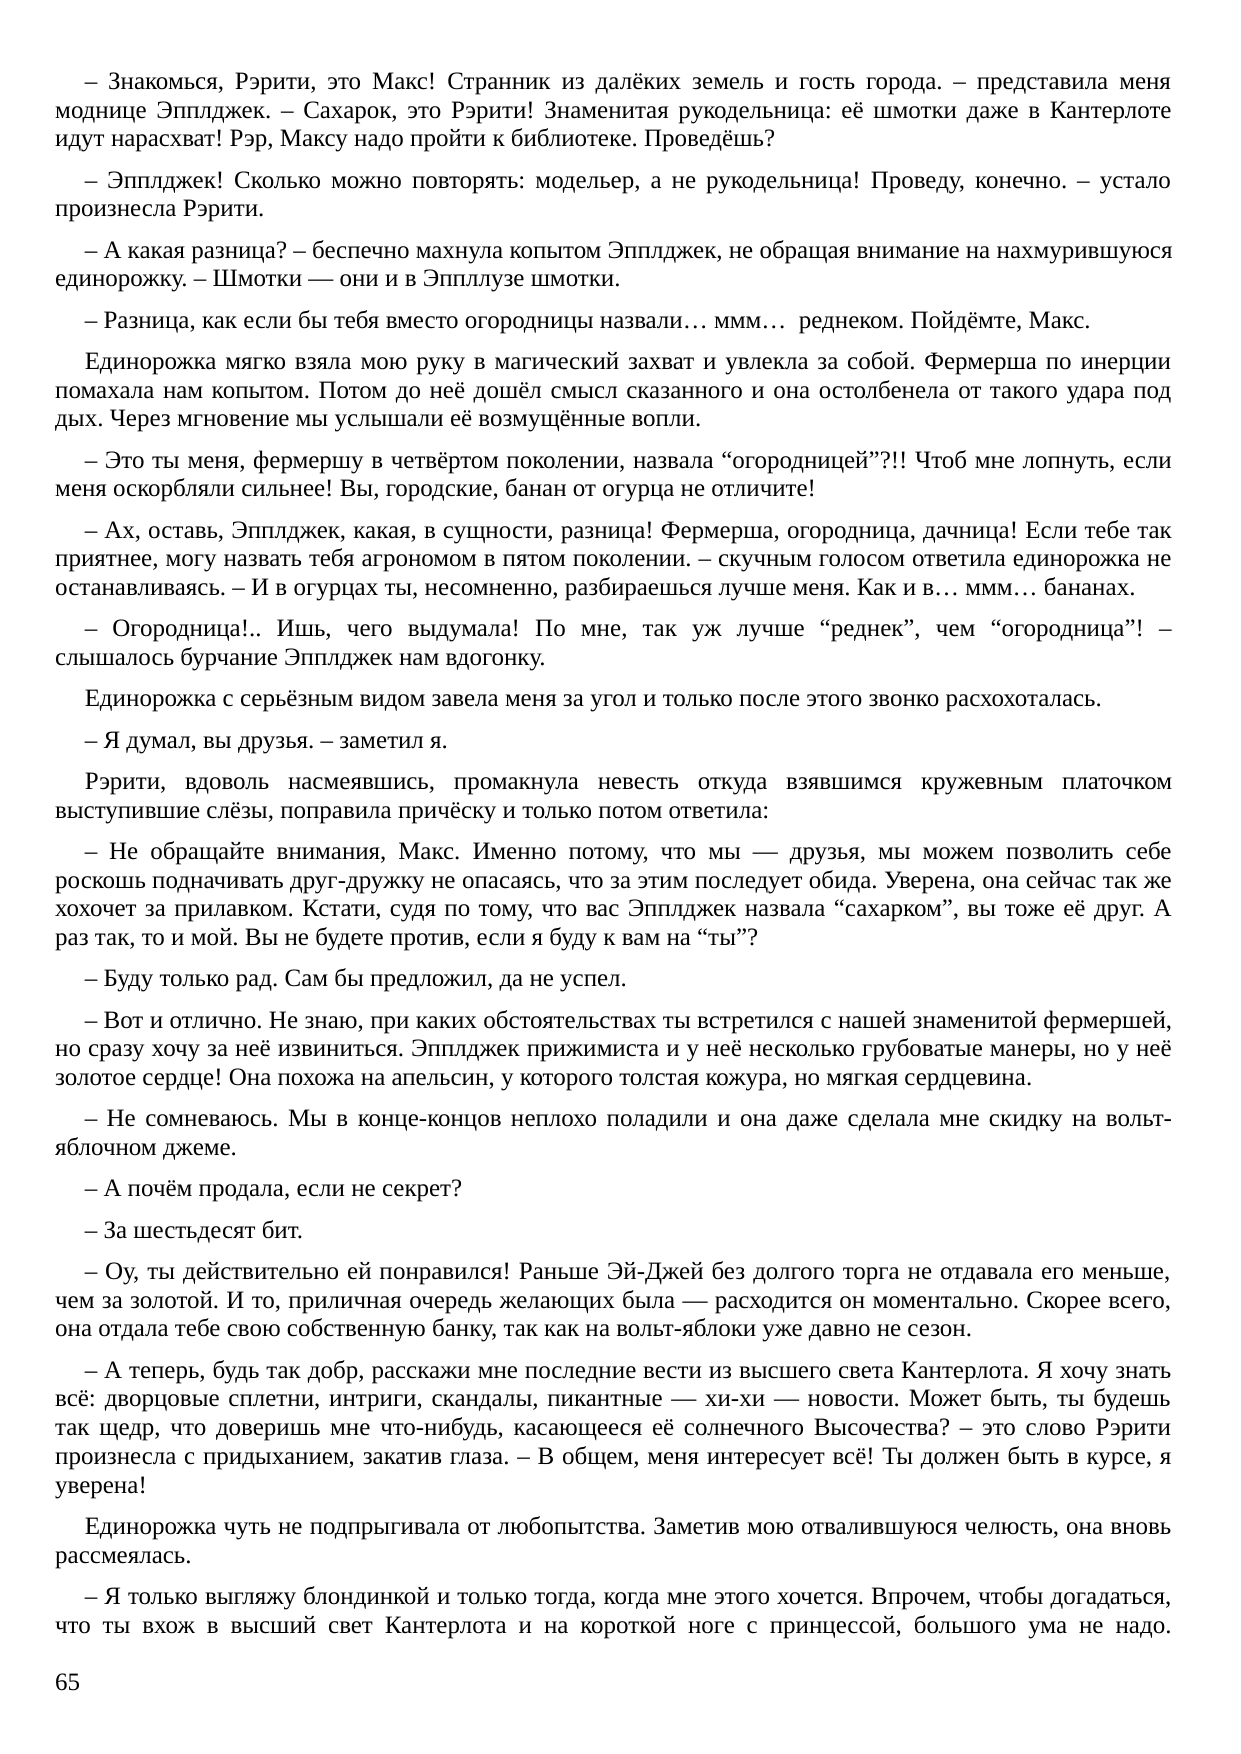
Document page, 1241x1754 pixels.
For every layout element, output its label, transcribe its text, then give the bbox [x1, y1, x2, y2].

text – Огородница!.. Ишь, чего выдумала! По мне, так уж лучше “реднек”, чем “огородница”! – слышалось бурчание Эпплджек нам вдогонку. [55, 613, 1173, 671]
text – За шестьдесят бит. [55, 1215, 1173, 1243]
text – Не обращайте внимания, Макс. Именно потому, что мы — друзья, мы можем позволить себе роскошь подначивать друг-дружку не опасаясь, что за этим последует обида. Уверена, она сейчас так же хохочет за прилавком. Кстати, судя по тому, что вас Эпплджек назвала “сахарком”, вы тоже её друг. А раз так, то и мой. Вы не будете против, если я буду к вам на “ты”? [55, 836, 1173, 951]
text Единорожка чуть не подпрыгивала от любопытства. Заметив мою отвалившуюся челюсть, она вновь рассмеялась. [55, 1511, 1173, 1568]
text Единорожка мягко взяла мою руку в магический захват и увлекла за собой. Фермерша по инерции помахала нам копытом. Потом до неё дошёл смысл сказанного и она остолбенела от такого удара под дых. Через мгновение мы услышали её возмущённые вопли. [55, 346, 1173, 432]
text – Разница, как если бы тебя вместо огородницы назвали… ммм… реднеком. Пойдёмте, Макс. [55, 305, 1173, 333]
text – Это ты меня, фермершу в четвёртом поколении, назвала “огородницей”?!! Чтоб мне лопнуть, если меня оскорбляли сильнее! Вы, городские, банан от огурца не отличите! [55, 445, 1173, 502]
text – Эпплджек! Сколько можно повторять: модельер, а не рукодельница! Проведу, конечно. – устало произнесла Рэрити. [55, 165, 1173, 222]
text – Вот и отлично. Не знаю, при каких обстоятельствах ты встретился с нашей знаменитой фермершей, но сразу хочу за неё извиниться. Эпплджек прижимиста и у неё несколько грубоватые манеры, но у неё золотое сердце! Она похожа на апельсин, у которого толстая кожура, но мягкая сердцевина. [55, 1005, 1173, 1091]
text – Оу, ты действительно ей понравился! Раньше Эй-Джей без долгого торга не отдавала его меньше, чем за золотой. И то, приличная очередь желающих была — расходится он моментально. Скорее всего, она отдала тебе свою собственную банку, так как на вольт-яблоки уже давно не сезон. [55, 1256, 1173, 1342]
text – Знакомься, Рэрити, это Макс! Странник из далёких земель и гость города. – представила меня моднице Эпплджек. – Сахарок, это Рэрити! Знаменитая рукодельница: её шмотки даже в Кантерлоте идут нарасхват! Рэр, Максу надо пройти к библиотеке. Проведёшь? [55, 66, 1173, 152]
text – Я думал, вы друзья. – заметил я. [55, 725, 1173, 753]
text – Буду только рад. Сам бы предложил, да не успел. [55, 963, 1173, 992]
text Единорожка с серьёзным видом завела меня за угол и только после этого звонко расхохоталась. [55, 683, 1173, 712]
text – А теперь, будь так добр, расскажи мне последние вести из высшего света Кантерлота. Я хочу знать всё: дворцовые сплетни, интриги, скандалы, пикантные — хи-хи — новости. Может быть, ты будешь так щедр, что доверишь мне что-нибудь, касающееся её солнечного Высочества? – это слово Рэрити произнесла с придыханием, закатив глаза. – В общем, меня интересует всё! Ты должен быть в курсе, я уверена! [55, 1355, 1173, 1498]
text – А какая разница? – беспечно махнула копытом Эпплджек, не обращая внимание на нахмурившуюся единорожку. – Шмотки — они и в Эппллузе шмотки. [55, 235, 1173, 292]
text – Ах, оставь, Эпплджек, какая, в сущности, разница! Фермерша, огородница, дачница! Если тебе так приятнее, могу назвать тебя агрономом в пятом поколении. – скучным голосом ответила единорожка не останавливаясь. – И в огурцах ты, несомненно, разбираешься лучше меня. Как и в… ммм… бананах. [55, 515, 1173, 601]
text – Не сомневаюсь. Мы в конце-концов неплохо поладили и она даже сделала мне скидку на вольт-яблочном джеме. [55, 1103, 1173, 1161]
text – Я только выгляжу блондинкой и только тогда, когда мне этого хочется. Впрочем, чтобы догадаться, что ты вхож в высший свет Кантерлота и на короткой ноге с принцессой, большого ума не надо. [55, 1581, 1173, 1638]
text – А почём продала, если не секрет? [55, 1173, 1173, 1202]
text Рэрити, вдоволь насмеявшись, промакнула невесть откуда взявшимся кружевным платочком выступившие слёзы, поправила причёску и только потом ответила: [55, 766, 1173, 823]
